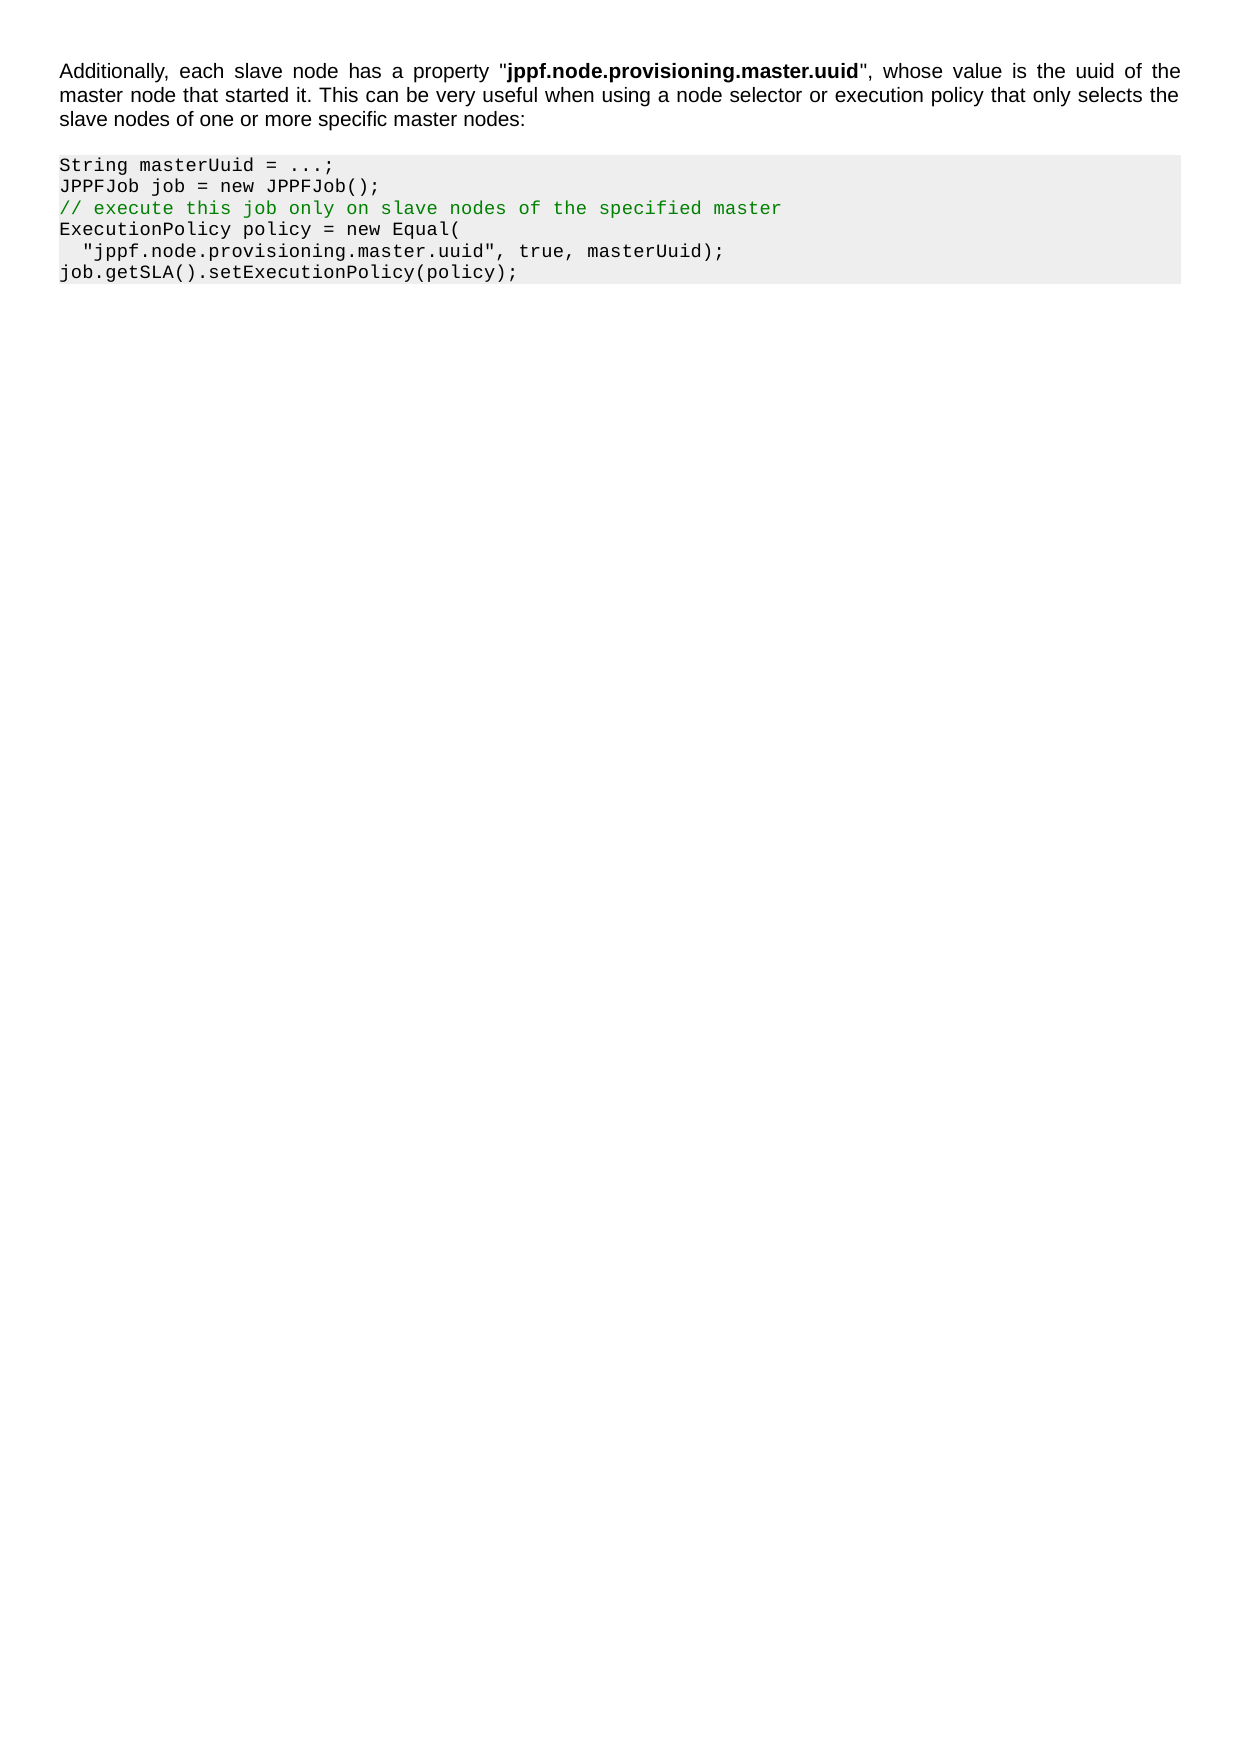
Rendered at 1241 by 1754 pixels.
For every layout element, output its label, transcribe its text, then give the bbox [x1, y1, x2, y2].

text // execute this job only on slave nodes of the specified master [59, 198, 1181, 220]
text Additionally, each slave node has a property "jppf.node.provisioning.master.uuid", whose value is the uuid of the master node that started it. This can be very useful when using a node selector or execution policy that only selects the slave nodes of one or more specific master nodes: [59, 59, 1181, 131]
text "jppf.node.provisioning.master.uuid", true, masterUuid); [59, 241, 1181, 263]
text ExecutionPolicy policy = new Equal( [59, 220, 1181, 241]
text job.getSLA().setExecutionPolicy(policy); [59, 263, 1181, 284]
text String masterUuid = ...; [59, 155, 1181, 177]
text JPPFJob job = new JPPFJob(); [59, 177, 1181, 198]
